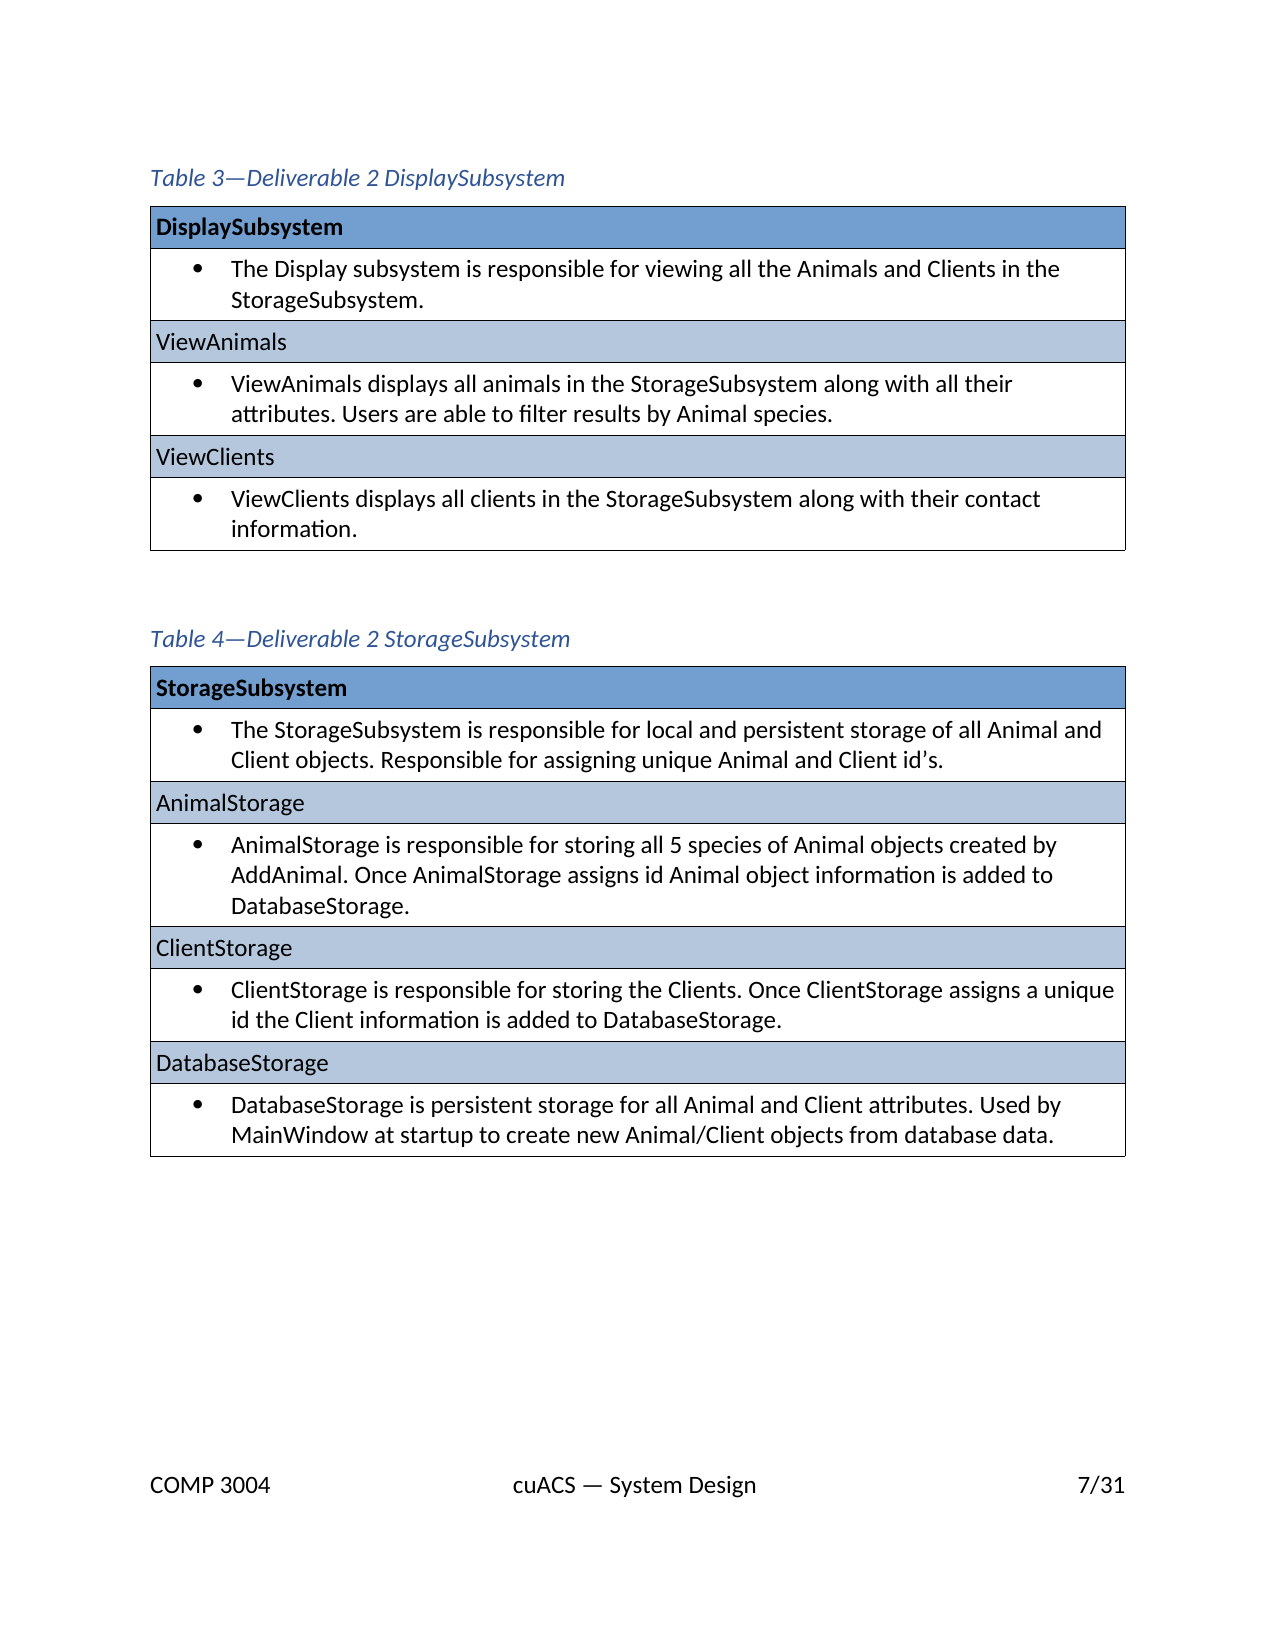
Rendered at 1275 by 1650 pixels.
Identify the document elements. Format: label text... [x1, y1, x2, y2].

table_cell ClientStorage [151, 927, 1125, 968]
table_cell ViewAnimals [151, 321, 1125, 362]
table_header StorageSubsystem [151, 667, 1125, 708]
table_cell AnimalStorage is responsible for storing all 5 species of Animal objects created by AddAnimal. Once AnimalStorage assigns id Animal object information is added to DatabaseStorage. [151, 824, 1125, 926]
table_cell ViewAnimals displays all animals in the StorageSubsystem along with all their attributes. Users are able to filter results by Animal species. [151, 363, 1125, 435]
table_cell ViewClients [151, 436, 1125, 477]
table_cell ClientStorage is responsible for storing the Clients. Once ClientStorage assigns a unique id the Client information is added to DatabaseStorage. [151, 969, 1125, 1041]
table_cell The Display subsystem is responsible for viewing all the Animals and Clients in the StorageSubsystem. [151, 249, 1125, 320]
text Table 4—Deliverable 2 StorageSubsystem [150, 623, 1125, 654]
table_cell The StorageSubsystem is responsible for local and persistent storage of all Animal and Client objects. Responsible for assigning unique Animal and Client id’s. [151, 709, 1125, 781]
table_cell ViewClients displays all clients in the StorageSubsystem along with their contact information. [151, 478, 1125, 549]
table_cell AnimalStorage [151, 782, 1125, 823]
table_header DisplaySubsystem [151, 207, 1125, 248]
table_cell DatabaseStorage is persistent storage for all Animal and Client attributes. Used by MainWindow at startup to create new Animal/Client objects from database data. [151, 1084, 1125, 1156]
table_cell DatabaseStorage [151, 1042, 1125, 1083]
text Table 3—Deliverable 2 DisplaySubsystem [150, 162, 1125, 193]
